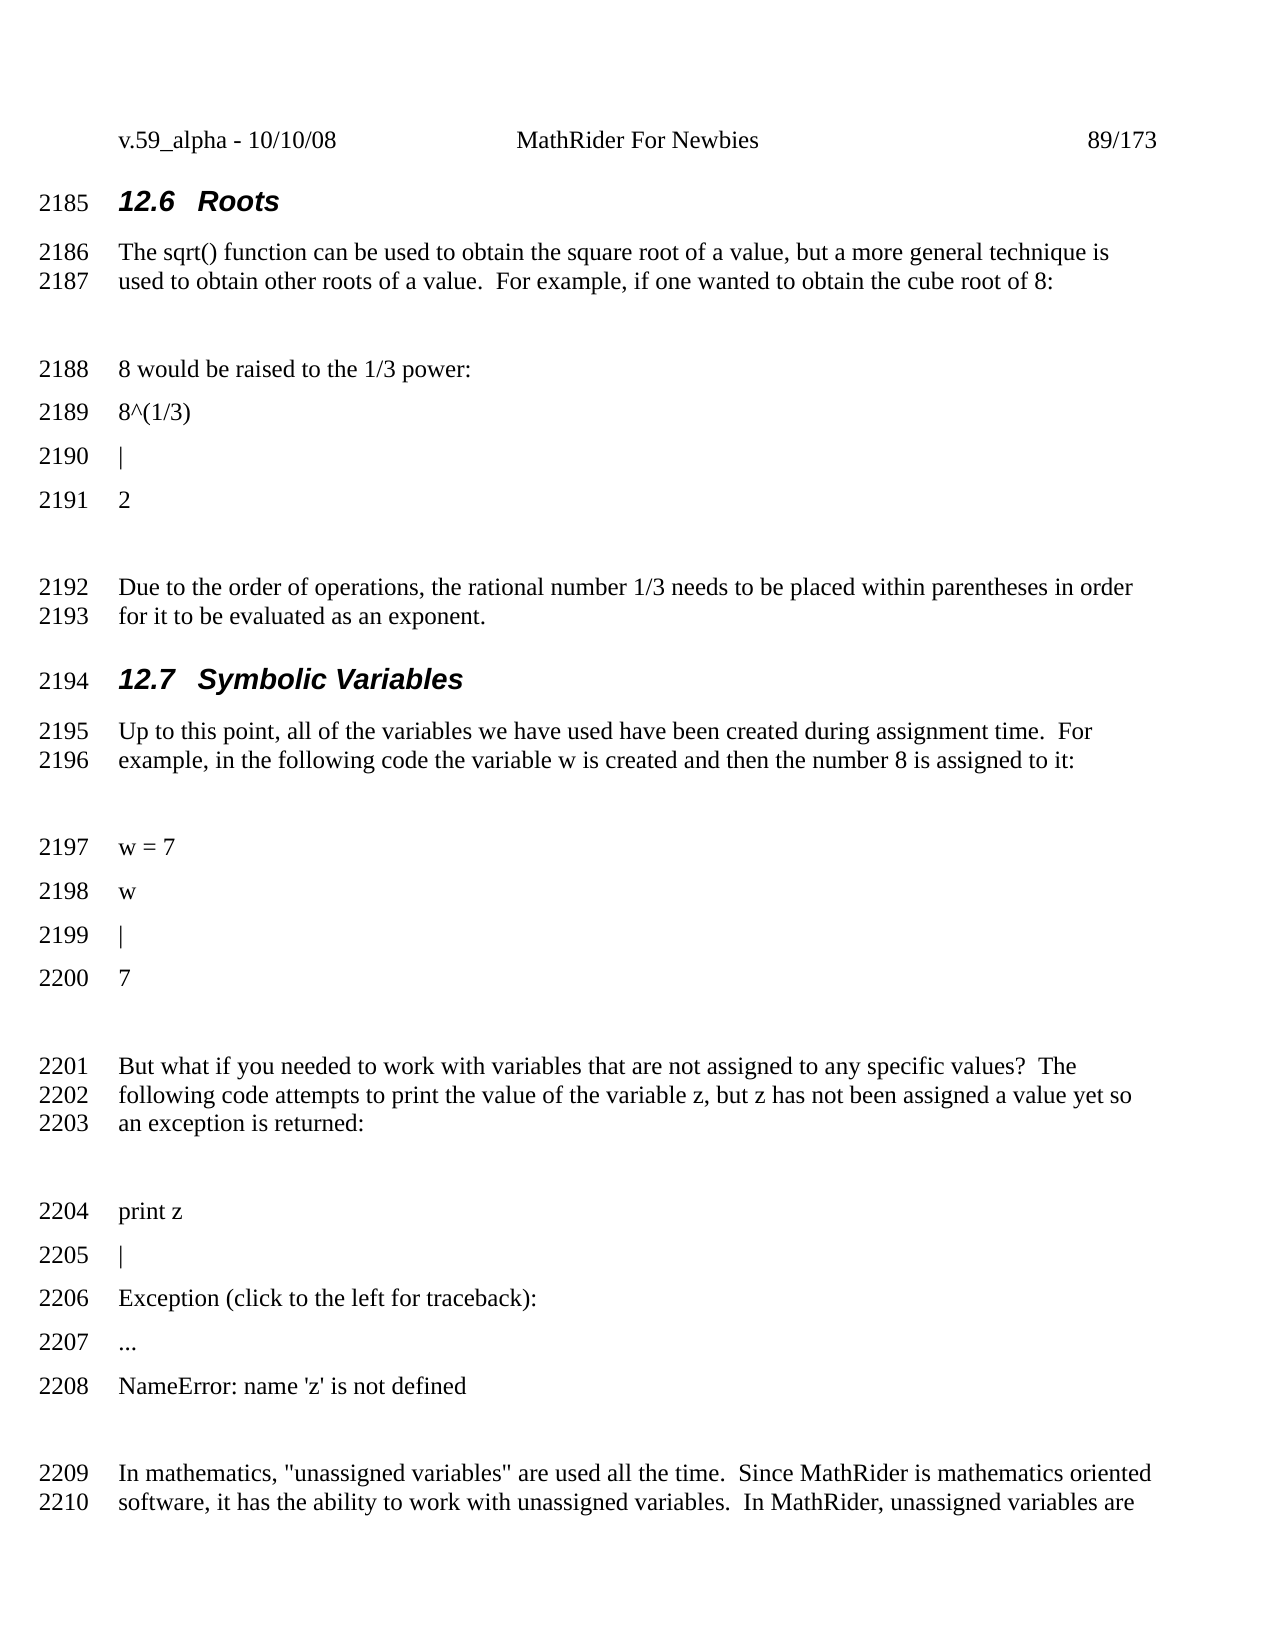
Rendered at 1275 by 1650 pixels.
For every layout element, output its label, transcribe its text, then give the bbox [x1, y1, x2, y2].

text Due to the order of operations, the rational number 1/3 needs to be placed within parentheses in order for it to be evaluated as an exponent. [118, 572, 1157, 630]
text 2 [118, 485, 1157, 514]
text 8^(1/3) [118, 397, 1157, 426]
text | [118, 920, 1157, 948]
text Exception (click to the left for traceback): [118, 1283, 1157, 1312]
subtitle Symbolic Variables [118, 662, 1157, 696]
text print z [118, 1196, 1157, 1225]
text But what if you needed to work with variables that are not assigned to any specific values? The following code attempts to print the value of the variable z, but z has not been assigned a value yet so an exception is returned: [118, 1051, 1157, 1137]
text w [118, 876, 1157, 905]
text The sqrt() function can be used to obtain the square root of a value, but a more general technique is used to obtain other roots of a value. For example, if one wanted to obtain the cube root of 8: [118, 237, 1157, 295]
text ... [118, 1327, 1157, 1356]
text Up to this point, all of the variables we have used have been created during assignment time. For example, in the following code the variable w is created and then the number 8 is assigned to it: [118, 716, 1157, 773]
text In mathematics, "unassigned variables" are used all the time. Since MathRider is mathematics oriented software, it has the ability to work with unassigned variables. In MathRider, unassigned variables are [118, 1458, 1157, 1516]
text | [118, 441, 1157, 470]
text 7 [118, 963, 1157, 992]
text NameError: name 'z' is not defined [118, 1371, 1157, 1400]
text 8 would be raised to the 1/3 power: [118, 354, 1157, 382]
text w = 7 [118, 832, 1157, 861]
text | [118, 1240, 1157, 1268]
subtitle Roots [118, 184, 1157, 217]
